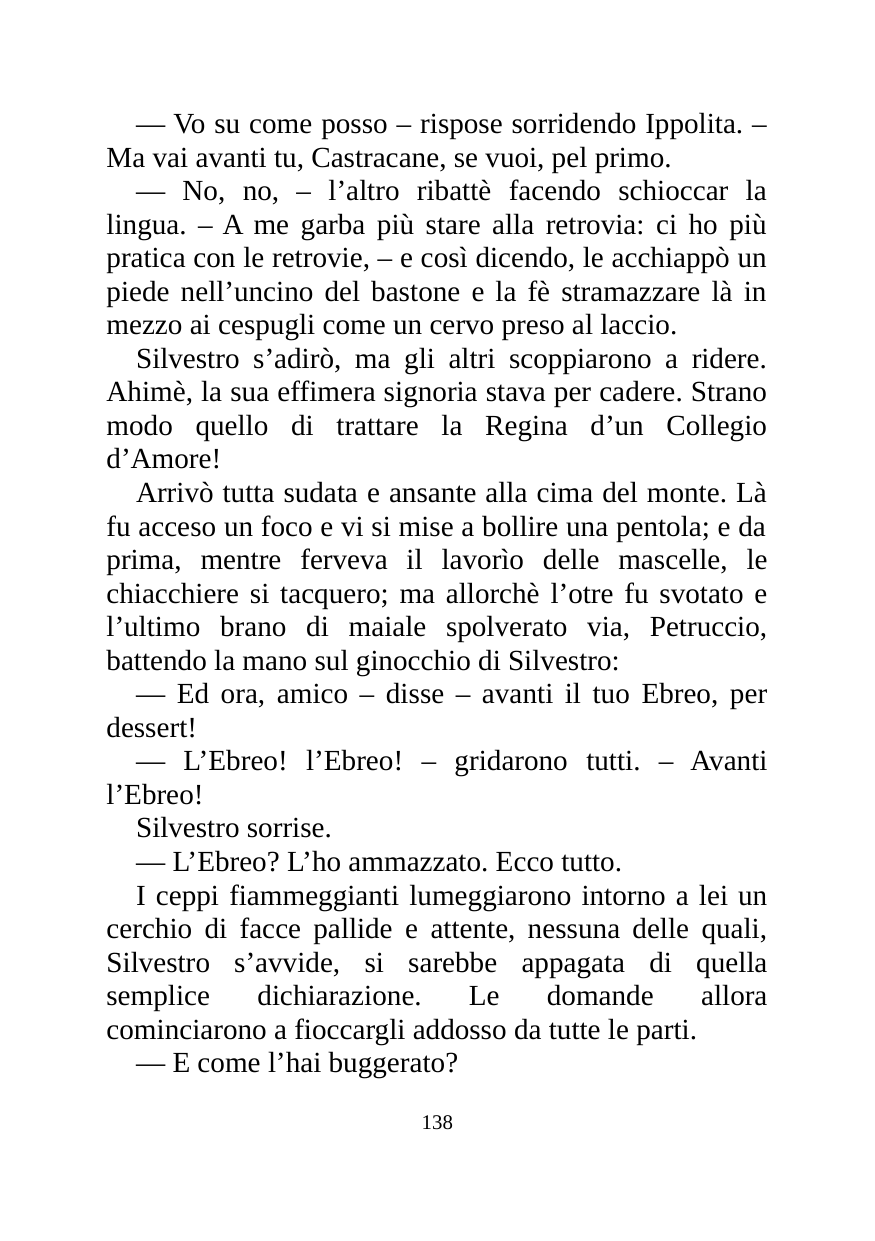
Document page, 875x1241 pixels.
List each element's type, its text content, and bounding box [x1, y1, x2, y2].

text — No, no, – l’altro ribattè facendo schioccar la lingua. – A me garba più stare alla retrovia: ci ho più pratica con le retrovie, – e così dicendo, le acchiappò un piede nell’uncino del bastone e la fè stramazzare là in mezzo ai cespugli come un cervo preso al laccio. [106, 173, 768, 341]
text Arrivò tutta sudata e ansante alla cima del monte. Là fu acceso un foco e vi si mise a bollire una pentola; e da prima, mentre ferveva il lavorìo delle mascelle, le chiacchiere si tacquero; ma allorchè l’otre fu svotato e l’ultimo brano di maiale spolverato via, Petruccio, battendo la mano sul ginocchio di Silvestro: [106, 475, 768, 676]
text Silvestro s’adirò, ma gli altri scoppiarono a ridere. Ahimè, la sua effimera signoria stava per cadere. Strano modo quello di trattare la Regina d’un Collegio d’Amore! [106, 341, 768, 475]
text — Vo su come posso – rispose sorridendo Ippolita. – Ma vai avanti tu, Castracane, se vuoi, pel primo. [106, 106, 768, 173]
text I ceppi fiammeggianti lumeggiarono intorno a lei un cerchio di facce pallide e attente, nessuna delle quali, Silvestro s’avvide, si sarebbe appagata di quella semplice dichiarazione. Le domande allora cominciarono a fioccargli addosso da tutte le parti. [106, 878, 768, 1045]
text — Ed ora, amico – disse – avanti il tuo Ebreo, per dessert! [106, 676, 768, 743]
text — E come l’hai buggerato? [106, 1045, 768, 1079]
text Silvestro sorrise. [106, 811, 768, 844]
text — L’Ebreo! l’Ebreo! – gridarono tutti. – Avanti l’Ebreo! [106, 743, 768, 811]
text — L’Ebreo? L’ho ammazzato. Ecco tutto. [106, 844, 768, 878]
